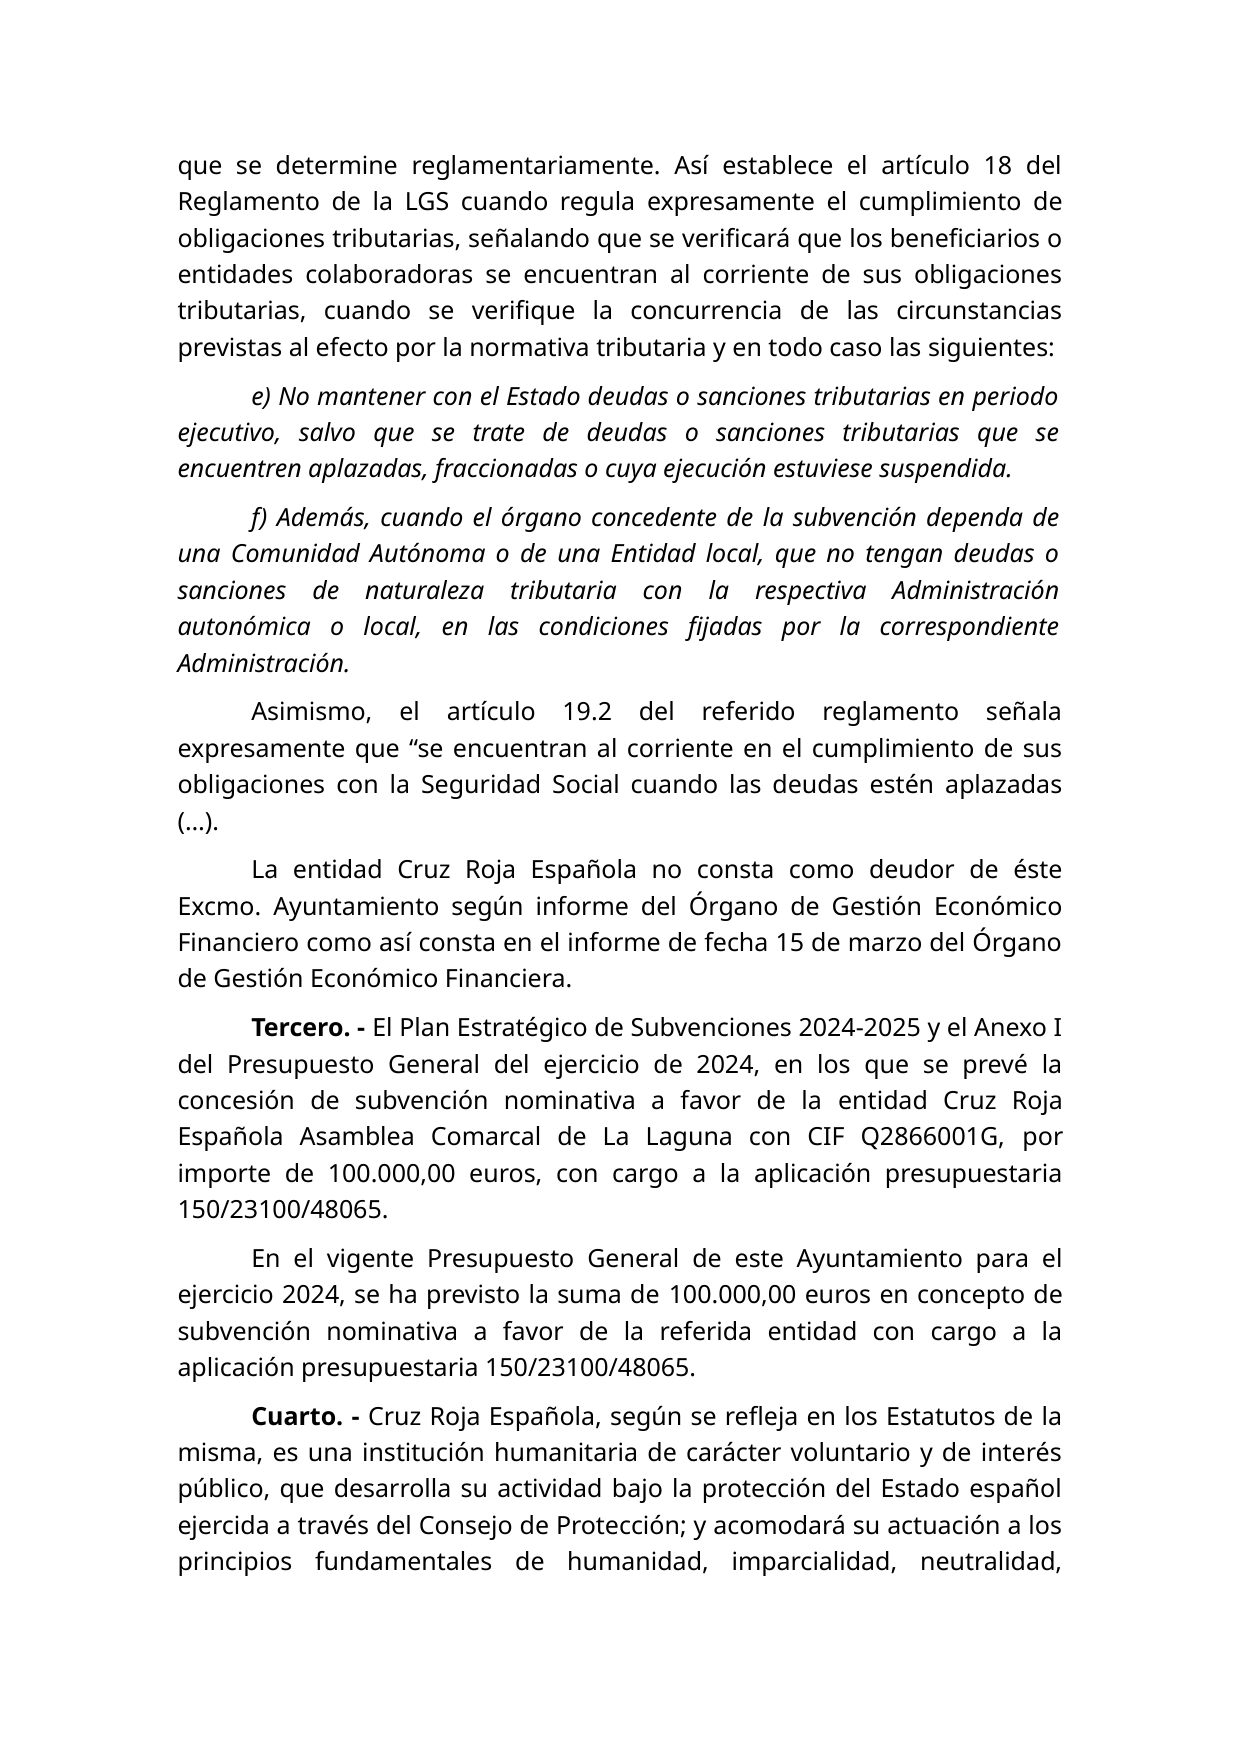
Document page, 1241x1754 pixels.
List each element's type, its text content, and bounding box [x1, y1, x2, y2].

text que se determine reglamentariamente. Así establece el artículo 18 del Reglamento de la LGS cuando regula expresamente el cumplimiento de obligaciones tributarias, señalando que se verificará que los beneficiarios o entidades colaboradoras se encuentran al corriente de sus obligaciones tributarias, cuando se verifique la concurrencia de las circunstancias previstas al efecto por la normativa tributaria y en todo caso las siguientes: [177, 148, 1063, 363]
text f) Además, cuando el órgano concedente de la subvención dependa de una Comunidad Autónoma o de una Entidad local, que no tengan deudas o sanciones de naturaleza tributaria con la respectiva Administración autonómica o local, en las condiciones fijadas por la correspondiente Administración. [177, 500, 1063, 679]
text Cuarto. - Cruz Roja Española, según se refleja en los Estatutos de la misma, es una institución humanitaria de carácter voluntario y de interés público, que desarrolla su actividad bajo la protección del Estado español ejercida a través del Consejo de Protección; y acomodará su actuación a los principios fundamentales de humanidad, imparcialidad, neutralidad, [177, 1398, 1063, 1578]
text Asimismo, el artículo 19.2 del referido reglamento señala expresamente que “se encuentran al corriente en el cumplimiento de sus obligaciones con la Seguridad Social cuando las deudas estén aplazadas (…). [177, 694, 1063, 837]
subtitle Tercero. - El Plan Estratégico de Subvenciones 2024-2025 y el Anexo I del Presupuesto General del ejercicio de 2024, en los que se prevé la concesión de subvención nominativa a favor de la entidad Cruz Roja Española Asamblea Comarcal de La Laguna con CIF Q2866001G, por importe de 100.000,00 euros, con cargo a la aplicación presupuestaria 150/23100/48065. [177, 1010, 1063, 1226]
text La entidad Cruz Roja Española no consta como deudor de éste Excmo. Ayuntamiento según informe del Órgano de Gestión Económico Financiero como así consta en el informe de fecha 15 de marzo del Órgano de Gestión Económico Financiera. [177, 852, 1063, 995]
subtitle En el vigente Presupuesto General de este Ayuntamiento para el ejercicio 2024, se ha previsto la suma de 100.000,00 euros en concepto de subvención nominativa a favor de la referida entidad con cargo a la aplicación presupuestaria 150/23100/48065. [177, 1241, 1063, 1384]
text e) No mantener con el Estado deudas o sanciones tributarias en periodo ejecutivo, salvo que se trate de deudas o sanciones tributarias que se encuentren aplazadas, fraccionadas o cuya ejecución estuviese suspendida. [177, 378, 1063, 485]
